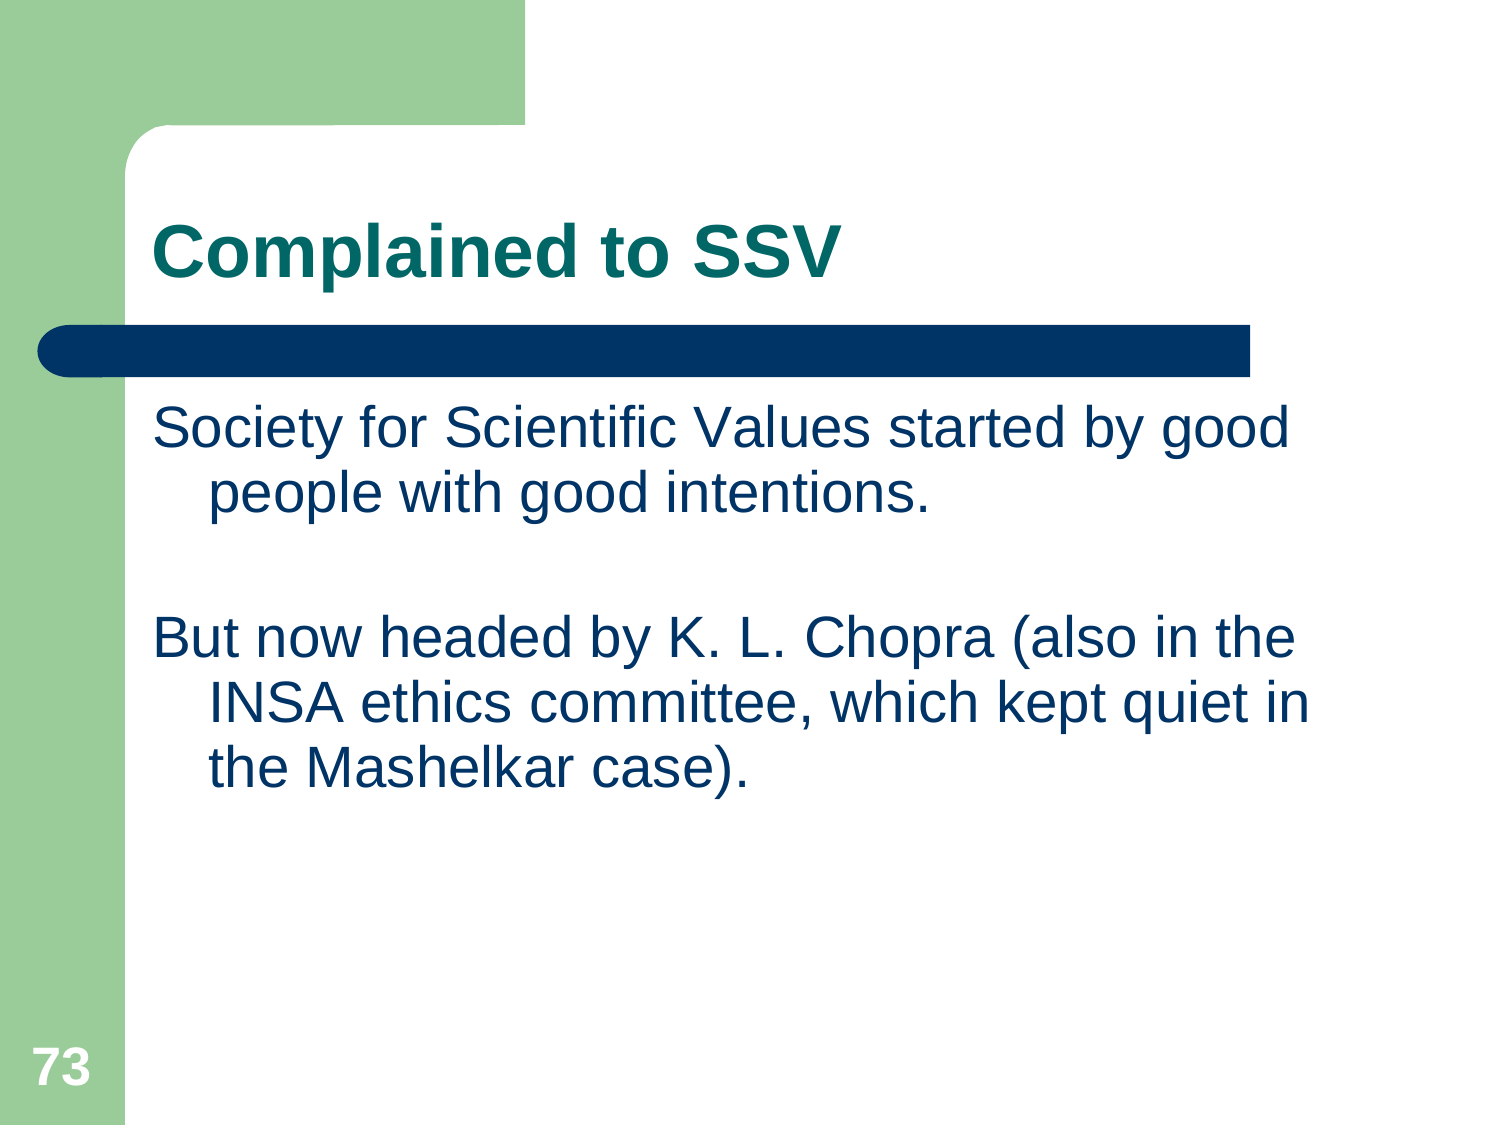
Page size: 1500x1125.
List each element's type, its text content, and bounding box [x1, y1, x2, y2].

title Complained to SSV [136, 136, 1414, 301]
list Society for Scientific Values started by good people with good intentions. But now headed by K. L. Chopra (also in the INSA ethics committee, which kept quiet in the Mashelkar case). [137, 387, 1400, 999]
